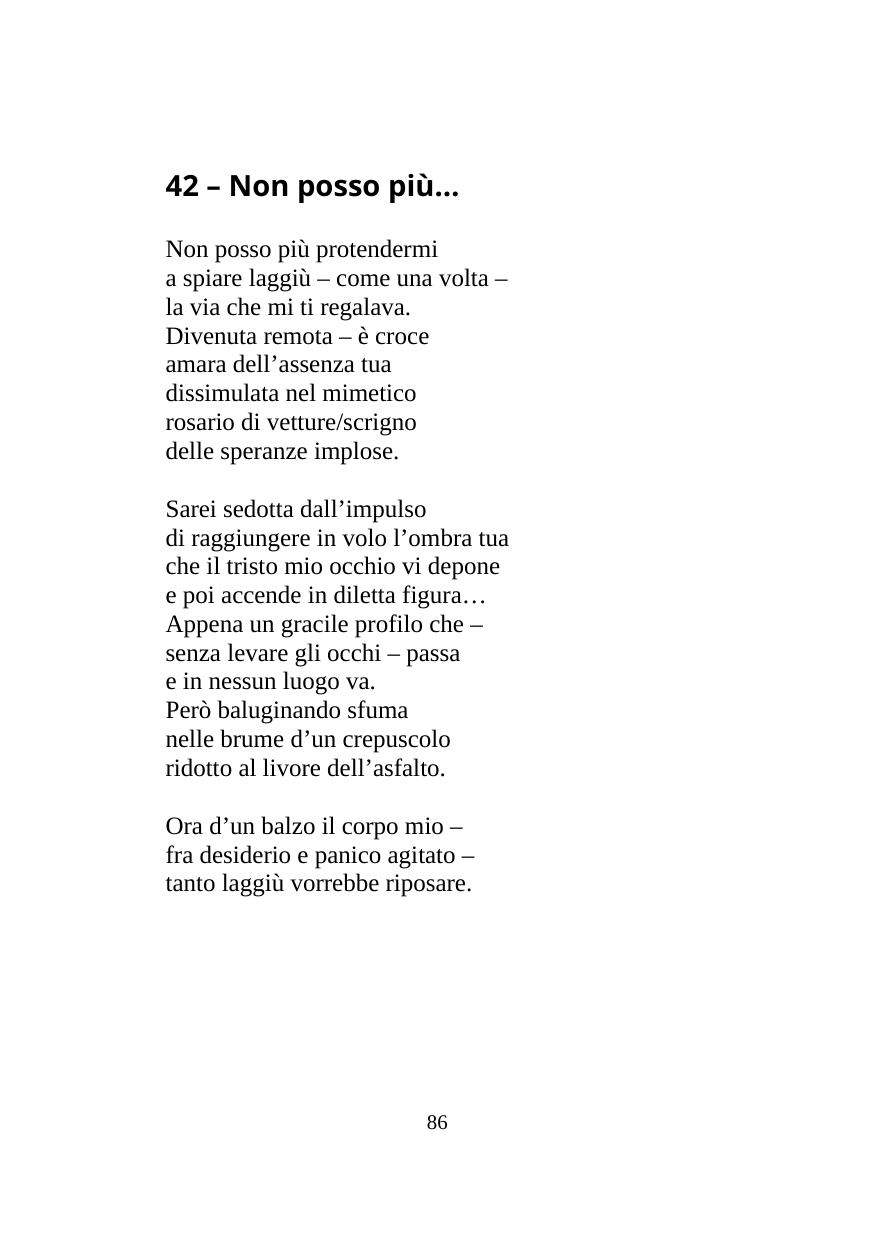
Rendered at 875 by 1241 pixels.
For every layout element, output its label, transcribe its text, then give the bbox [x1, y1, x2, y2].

text Non posso più protendermi a spiare laggiù – come una volta – la via che mi ti regalava. Divenuta remota – è croce amara dell’assenza tua dissimulata nel mimetico rosario di vetture/scrigno delle speranze implose. [165, 234, 768, 464]
text Sarei sedotta dall’impulso di raggiungere in volo l’ombra tua che il tristo mio occhio vi depone e poi accende in diletta figura… Appena un gracile profilo che – senza levare gli occhi – passa e in nessun luogo va. Però baluginando sfuma nelle brume d’un crepuscolo ridotto al livore dell’asfalto. [165, 494, 768, 781]
subtitle 42 – Non posso più… [165, 165, 768, 205]
text Ora d’un balzo il corpo mio – fra desiderio e panico agitato – tanto laggiù vorrebbe riposare. [165, 811, 768, 897]
